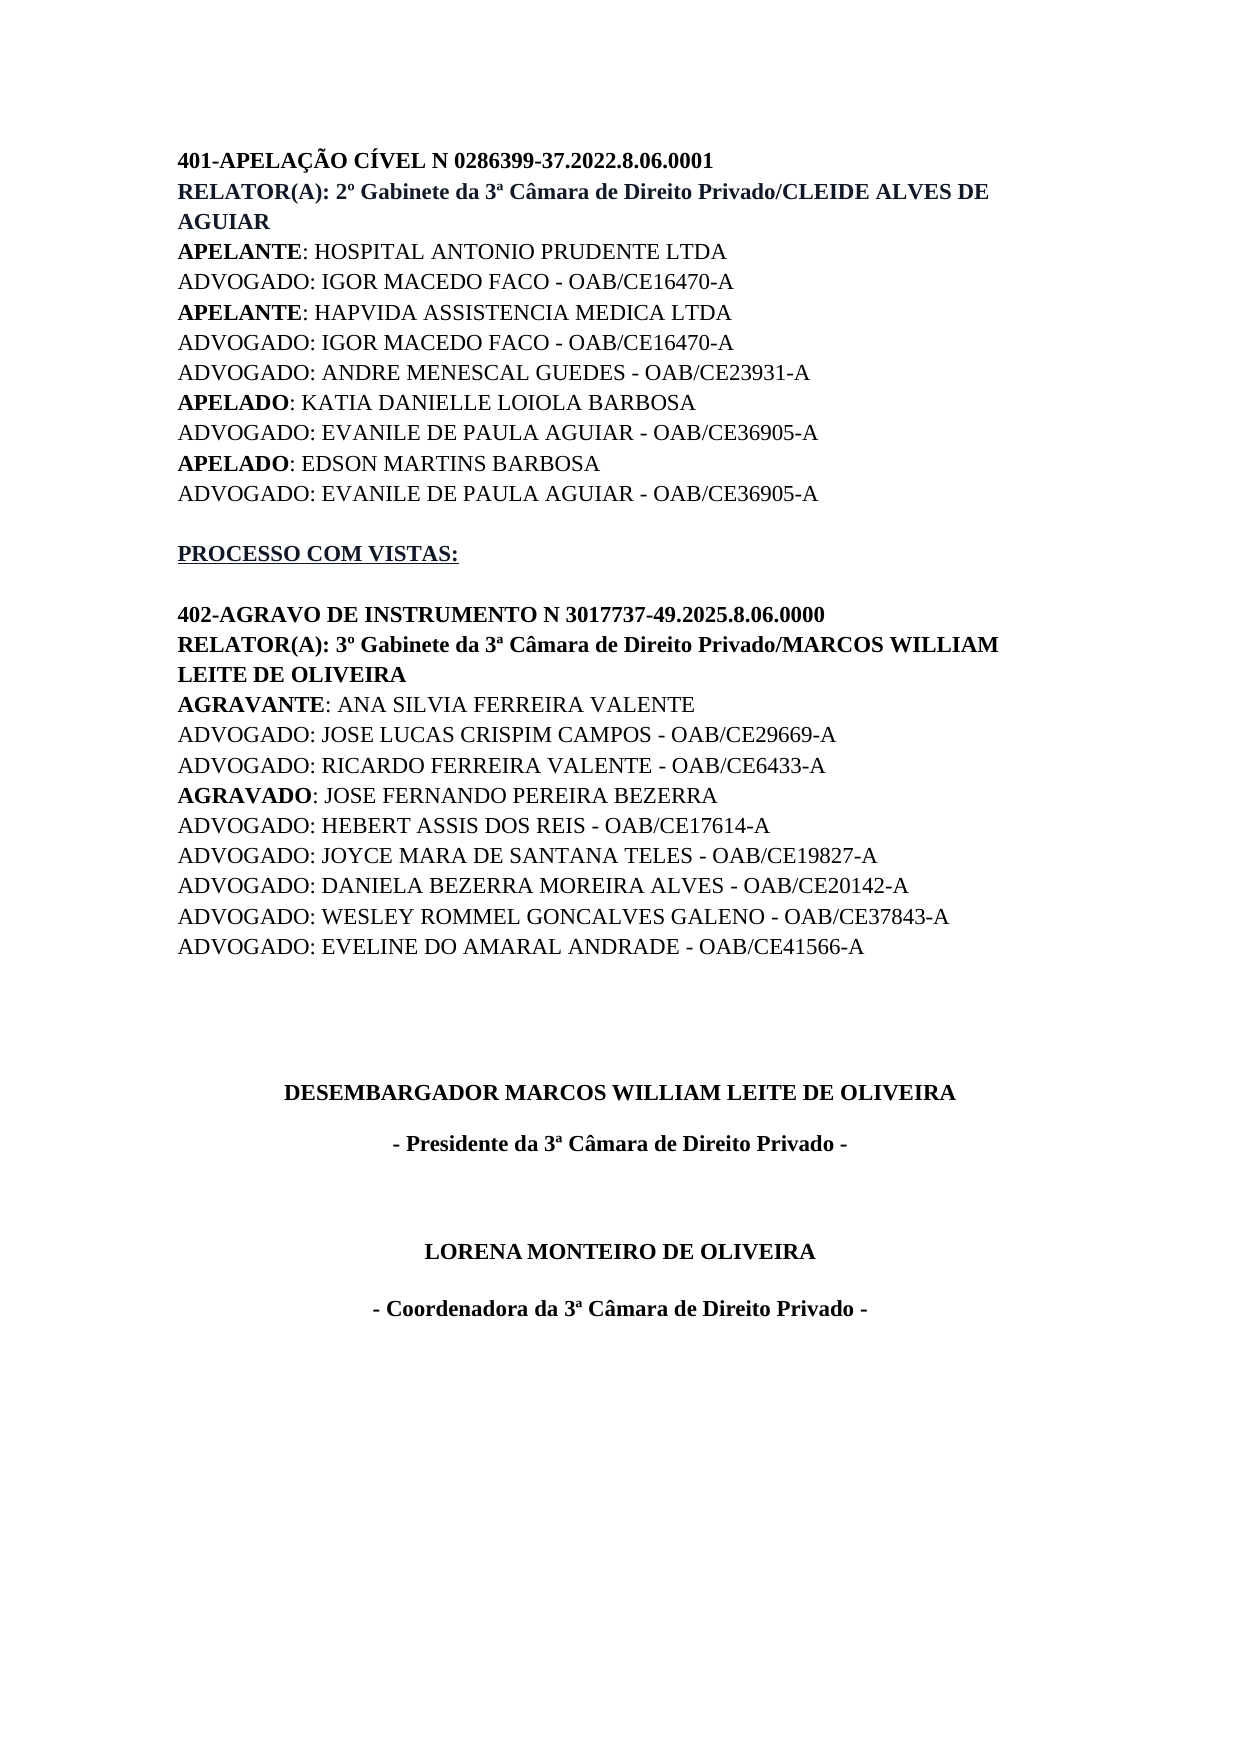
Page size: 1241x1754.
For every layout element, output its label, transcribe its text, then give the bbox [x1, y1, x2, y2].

text 401-APELAÇÃO CÍVEL N 0286399-37.2022.8.06.0001 RELATOR(A): 2º Gabinete da 3ª Câmara de Direito Privado/CLEIDE ALVES DE AGUIAR APELANTE: HOSPITAL ANTONIO PRUDENTE LTDA ADVOGADO: IGOR MACEDO FACO - OAB/CE16470-A APELANTE: HAPVIDA ASSISTENCIA MEDICA LTDA ADVOGADO: IGOR MACEDO FACO - OAB/CE16470-A ADVOGADO: ANDRE MENESCAL GUEDES - OAB/CE23931-A APELADO: KATIA DANIELLE LOIOLA BARBOSA ADVOGADO: EVANILE DE PAULA AGUIAR - OAB/CE36905-A APELADO: EDSON MARTINS BARBOSA ADVOGADO: EVANILE DE PAULA AGUIAR - OAB/CE36905-A PROCESSO COM VISTAS: 402-AGRAVO DE INSTRUMENTO N 3017737-49.2025.8.06.0000 RELATOR(A): 3º Gabinete da 3ª Câmara de Direito Privado/MARCOS WILLIAM LEITE DE OLIVEIRA AGRAVANTE: ANA SILVIA FERREIRA VALENTE ADVOGADO: JOSE LUCAS CRISPIM CAMPOS - OAB/CE29669-A ADVOGADO: RICARDO FERREIRA VALENTE - OAB/CE6433-A AGRAVADO: JOSE FERNANDO PEREIRA BEZERRA ADVOGADO: HEBERT ASSIS DOS REIS - OAB/CE17614-A ADVOGADO: JOYCE MARA DE SANTANA TELES - OAB/CE19827-A ADVOGADO: DANIELA BEZERRA MOREIRA ALVES - OAB/CE20142-A ADVOGADO: WESLEY ROMMEL GONCALVES GALENO - OAB/CE37843-A ADVOGADO: EVELINE DO AMARAL ANDRADE - OAB/CE41566-A [177, 148, 1063, 1050]
text - Presidente da 3ª Câmara de Direito Privado - [177, 1130, 1063, 1157]
text - Coordenadora da 3ª Câmara de Direito Privado - [177, 1295, 1063, 1321]
text DESEMBARGADOR MARCOS WILLIAM LEITE DE OLIVEIRA [177, 1079, 1063, 1105]
text LORENA MONTEIRO DE OLIVEIRA [177, 1238, 1063, 1264]
